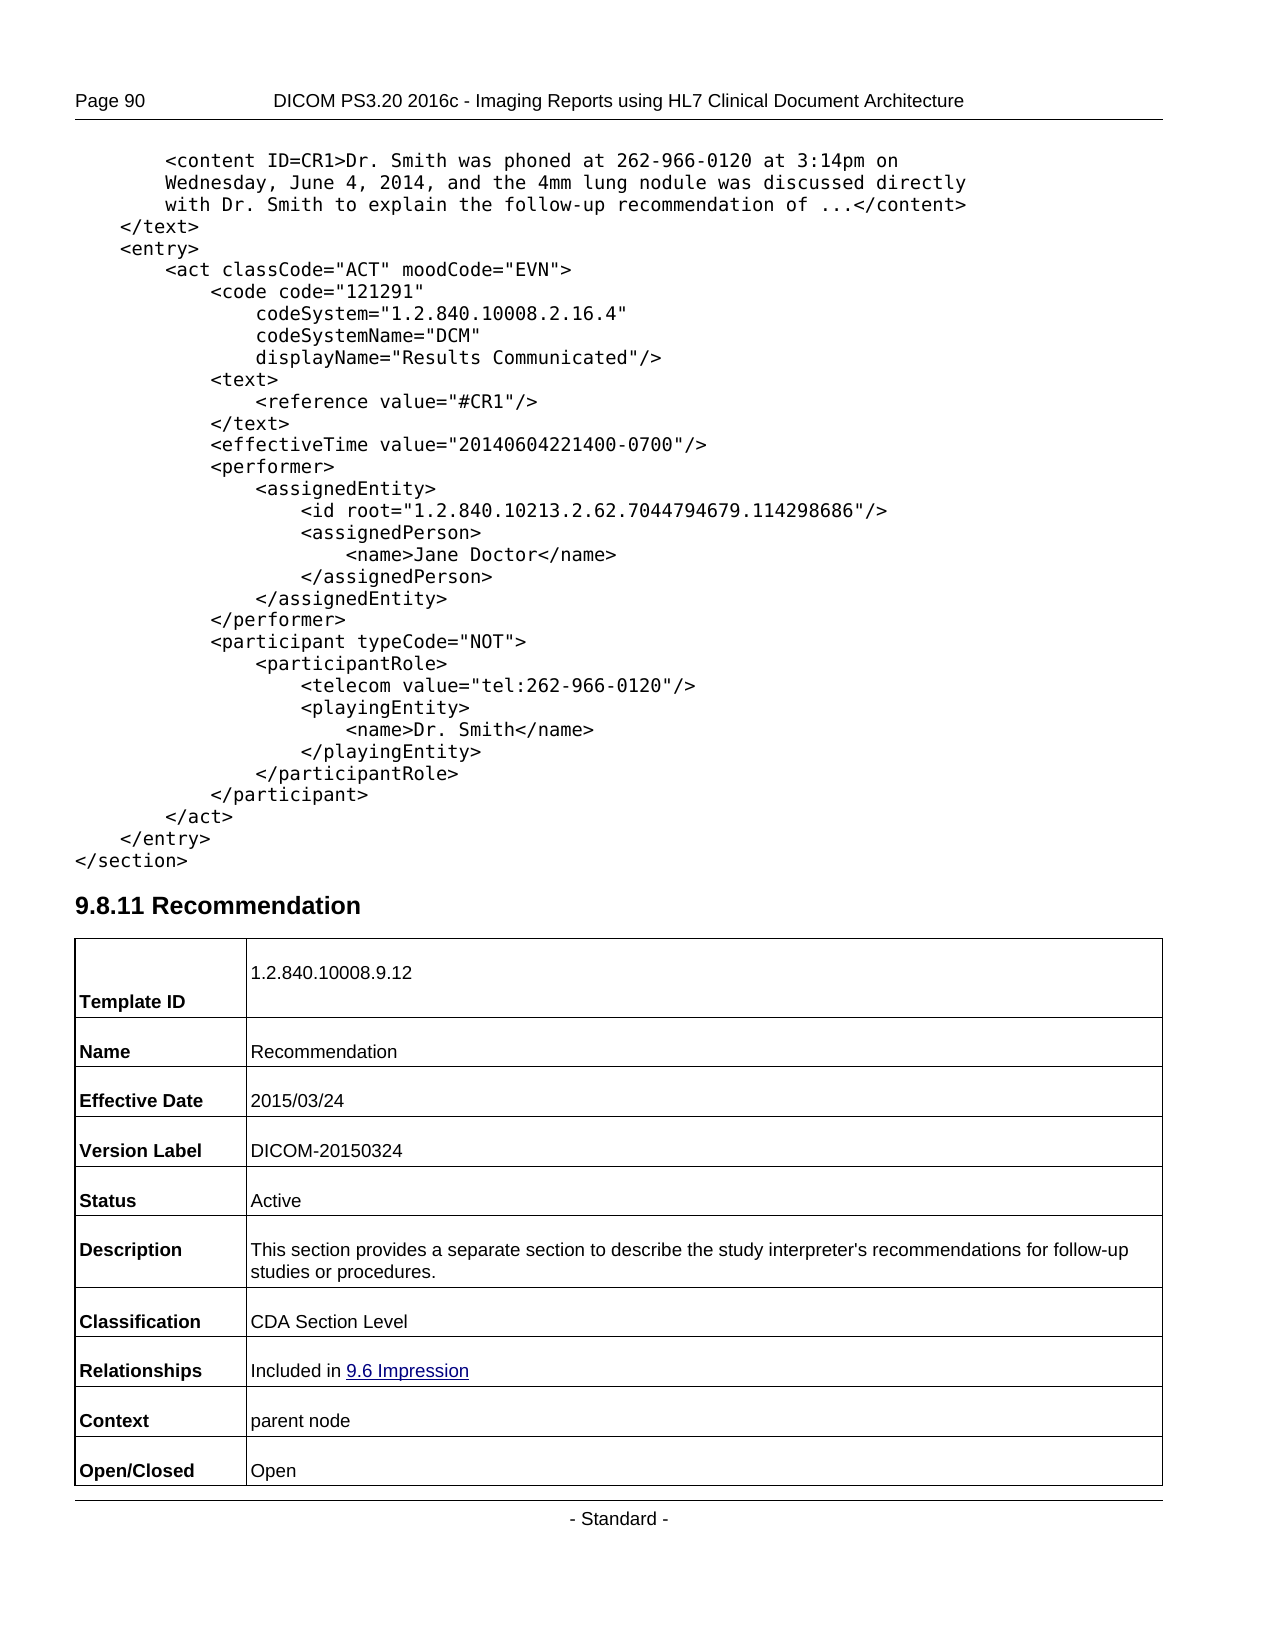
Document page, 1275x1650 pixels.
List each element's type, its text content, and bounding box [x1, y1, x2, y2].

table_cell Version Label [76, 1117, 246, 1166]
table_cell Recommendation [247, 1018, 1162, 1066]
table_cell Open [247, 1437, 1162, 1485]
table_cell Classification [76, 1288, 246, 1336]
table_cell Effective Date [76, 1067, 246, 1116]
table_cell Active [247, 1167, 1162, 1215]
text 9.8.11 Recommendation [75, 891, 1162, 919]
table_cell Included in 9.6 Impression [247, 1337, 1162, 1386]
table_header 1.2.840.10008.9.12 [247, 939, 1162, 1017]
table_cell Name [76, 1018, 246, 1066]
table_cell Description [76, 1216, 246, 1287]
table_cell 2015/03/24 [247, 1067, 1162, 1116]
table_cell parent node [247, 1387, 1162, 1436]
table_cell Status [76, 1167, 246, 1215]
table_cell This section provides a separate section to describe the study interpreter's recommendations for follow-up studies or procedures. [247, 1216, 1162, 1287]
table_cell Context [76, 1387, 246, 1436]
table_cell DICOM-20150324 [247, 1117, 1162, 1166]
text <content ID=CR1>Dr. Smith was phoned at 262-966-0120 at 3:14pm on Wednesday, June 4, 2014, and the 4mm lung nodule was discussed directly with Dr. Smith to explain the follow-up recommendation of ...</content> </text> <entry> <act classCode="ACT" moodCode="EVN"> <code code="121291" codeSystem="1.2.840.10008.2.16.4" codeSystemName="DCM" displayName="Results Communicated"/> <text> <reference value="#CR1"/> </text> <effectiveTime value="20140604221400-0700"/> <performer> <assignedEntity> <id root="1.2.840.10213.2.62.7044794679.114298686"/> <assignedPerson> <name>Jane Doctor</name> </assignedPerson> </assignedEntity> </performer> <participant typeCode="NOT"> <participantRole> <telecom value="tel:262-966-0120"/> <playingEntity> <name>Dr. Smith</name> </playingEntity> </participantRole> </participant> </act> </entry> </section> [75, 150, 1162, 872]
table_cell CDA Section Level [247, 1288, 1162, 1336]
table_cell Open/Closed [76, 1437, 246, 1485]
table_cell Relationships [76, 1337, 246, 1386]
table_header Template ID [76, 939, 246, 1017]
